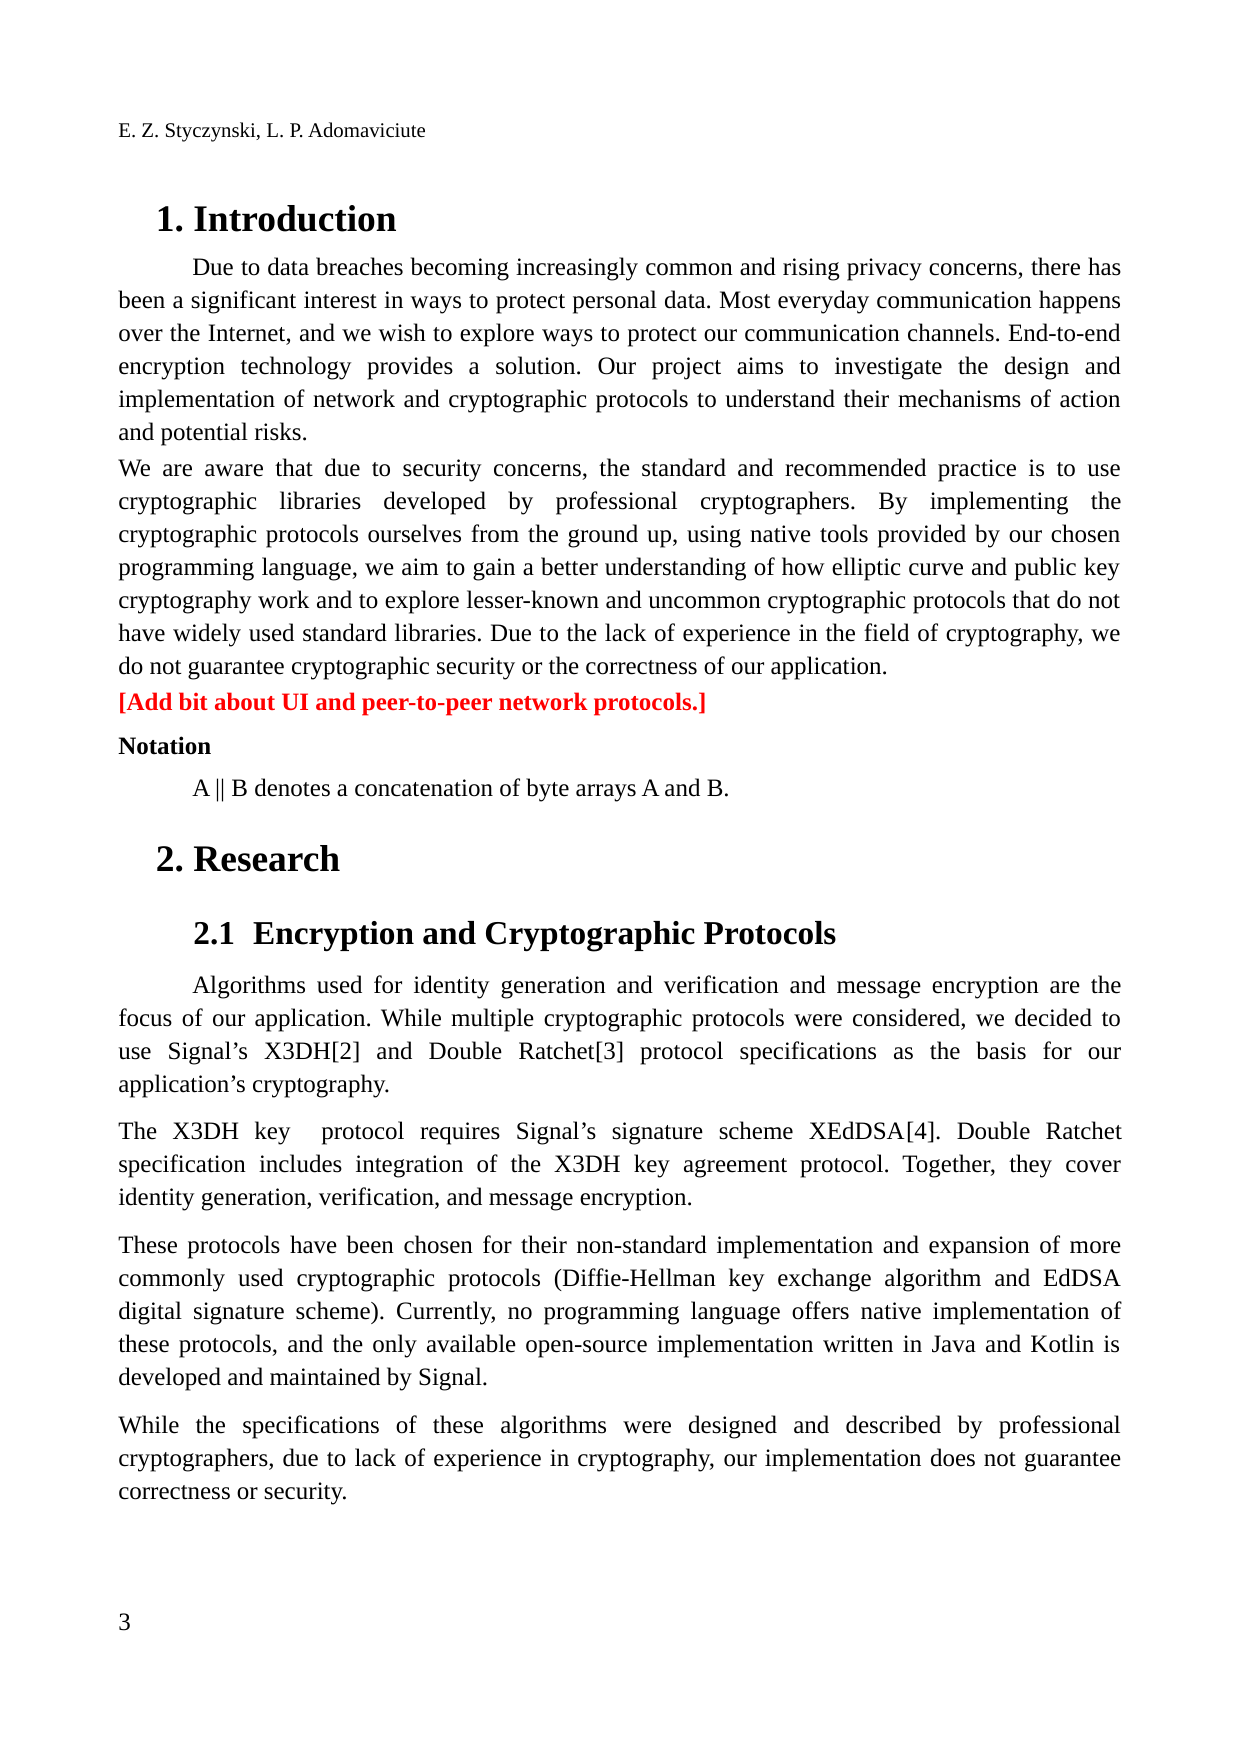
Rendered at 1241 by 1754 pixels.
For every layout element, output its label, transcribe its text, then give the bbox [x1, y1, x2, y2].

subtitle Encryption and Cryptographic Protocols [193, 913, 1122, 951]
text A || B denotes a concatenation of byte arrays A and B. [118, 773, 1122, 801]
text [Add bit about UI and peer-to-peer network protocols.] [118, 687, 1122, 716]
subtitle Research [156, 837, 1122, 880]
text Algorithms used for identity generation and verification and message encryption are the focus of our application. While multiple cryptographic protocols were considered, we decided to use Signal’s X3DH[2] and Double Ratchet[3] protocol specifications as the basis for our application’s cryptography. [118, 970, 1122, 1098]
text Due to data breaches becoming increasingly common and rising privacy concerns, there has been a significant interest in ways to protect personal data. Most everyday communication happens over the Internet, and we wish to explore ways to protect our communication channels. End-to-end encryption technology provides a solution. Our project aims to investigate the design and implementation of network and cryptographic protocols to understand their mechanisms of action and potential risks. [118, 252, 1122, 446]
text While the specifications of these algorithms were designed and described by professional cryptographers, due to lack of experience in cryptography, our implementation does not guarantee correctness or security. [118, 1410, 1122, 1504]
subtitle Introduction [156, 197, 1122, 240]
text We are aware that due to security concerns, the standard and recommended practice is to use cryptographic libraries developed by professional cryptographers. By implementing the cryptographic protocols ourselves from the ground up, using native tools provided by our chosen programming language, we aim to gain a better understanding of how elliptic curve and public key cryptography work and to explore lesser-known and uncommon cryptographic protocols that do not have widely used standard libraries. Due to the lack of experience in the field of cryptography, we do not guarantee cryptographic security or the correctness of our application. [118, 453, 1122, 680]
subtitle Notation [118, 731, 1122, 760]
text These protocols have been chosen for their non-standard implementation and expansion of more commonly used cryptographic protocols (Diffie-Hellman key exchange algorithm and EdDSA digital signature scheme). Currently, no programming language offers native implementation of these protocols, and the only available open-source implementation written in Java and Kotlin is developed and maintained by Signal. [118, 1230, 1122, 1391]
text The X3DH key protocol requires Signal’s signature scheme XEdDSA[4]. Double Ratchet specification includes integration of the X3DH key agreement protocol. Together, they cover identity generation, verification, and message encryption. [118, 1116, 1122, 1211]
